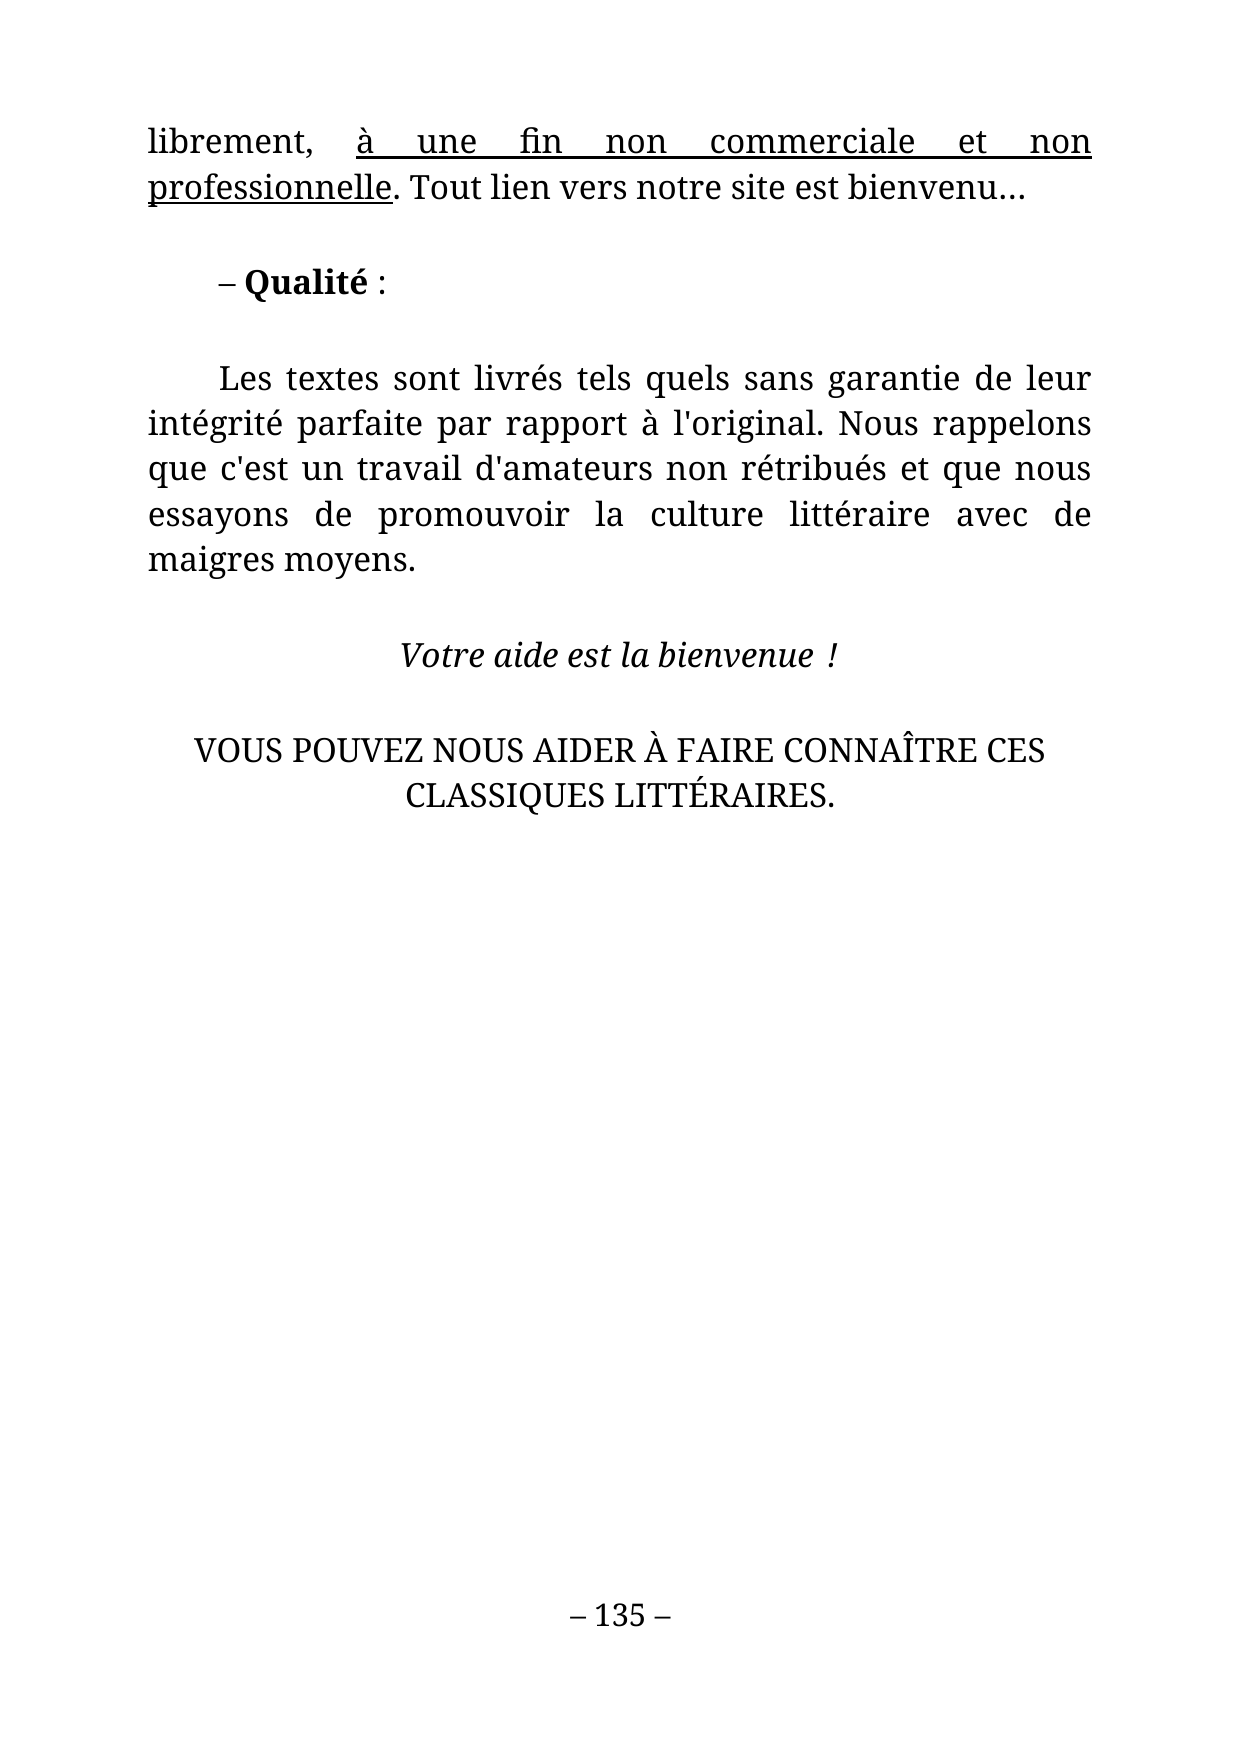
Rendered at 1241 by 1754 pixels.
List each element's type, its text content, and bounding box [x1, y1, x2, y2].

text Votre aide est la bienvenue ! [148, 631, 1092, 677]
text VOUS POUVEZ NOUS AIDER À FAIRE CONNAÎTRE CES CLASSIQUES LITTÉRAIRES. [148, 727, 1092, 818]
text Les textes sont livrés tels quels sans garantie de leur intégrité parfaite par rapport à l'original. Nous rappelons que c'est un travail d'amateurs non rétribués et que nous essayons de promouvoir la culture littéraire avec de maigres moyens. [148, 354, 1092, 581]
text – Qualité : [148, 259, 1092, 304]
text librement, à une fin non commerciale et non professionnelle. Tout lien vers notre site est bienvenu… [148, 118, 1092, 209]
